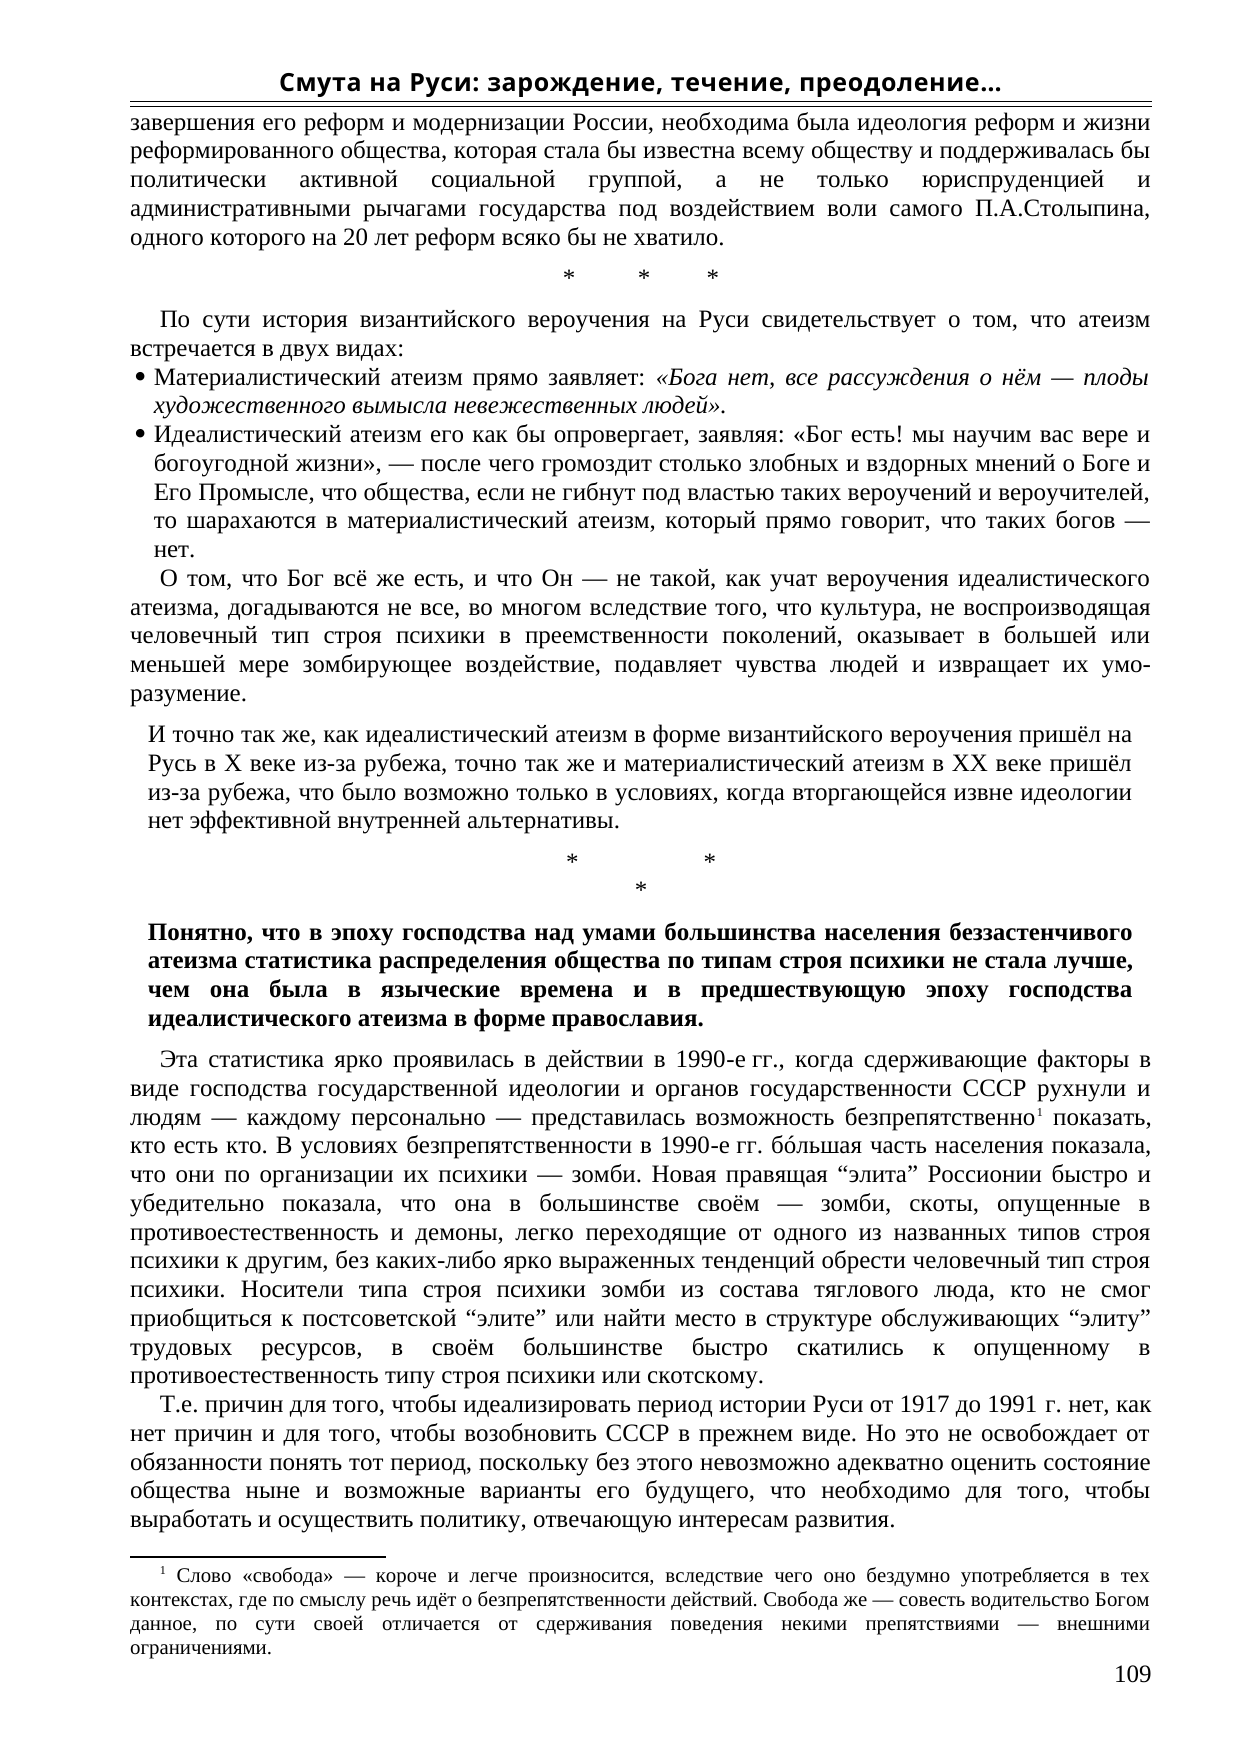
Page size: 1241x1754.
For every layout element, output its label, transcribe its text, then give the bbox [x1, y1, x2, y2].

list Материалистический атеизм прямо заявляет: «Бога нет, все рассуждения о нём — плоды художественного вымысла невежественных людей». [136, 362, 1152, 419]
text завершения его реформ и модернизации России, необходима была идеология реформ и жизни реформированного общества, которая стала бы известна всему обществу и поддерживалась бы политически активной социальной группой, а не только юриспруденцией и административными рычагами государства под воздействием воли самого П.А.Столыпина, одного которого на 20 лет реформ всяко бы не хватило. [130, 107, 1152, 250]
text Понятно, что в эпоху господства над умами большинства населения беззастенчивого атеизма статистика распределения общества по типам строя психики не стала лучше, чем она была в языческие времена и в предшествующую эпоху господства идеалистического атеизма в форме православия. [148, 917, 1134, 1032]
text * * * [130, 847, 1152, 904]
text Т.е. причин для того, чтобы идеализировать период истории Руси от 1917 до 1991 г. нет, как нет причин и для того, чтобы возобновить СССР в прежнем виде. Но это не освобождает от обязанности понять тот период, поскольку без этого невозможно адекватно оценить состояние общества ныне и возможные варианты его будущего, что необходимо для того, чтобы выработать и осуществить политику, отвечающую интересам развития. [130, 1389, 1152, 1533]
text И точно так же, как идеалистический атеизм в форме византийского вероучения пришёл на Русь в Х веке из-за рубежа, точно так же и материалистический атеизм в ХХ веке пришёл из-за рубежа, что было возможно только в условиях, когда вторгающейся извне идеологии нет эффективной внутренней альтернативы. [148, 719, 1134, 834]
text По сути история византийского вероучения на Руси свидетельствует о том, что атеизм встречается в двух видах: [130, 304, 1152, 362]
text * * * [130, 263, 1152, 292]
list Идеалистический атеизм его как бы опровергает, заявляя: «Бог есть! мы научим вас вере и богоугодной жизни», — после чего громоздит столько злобных и вздорных мнений о Боге и Его Промысле, что общества, если не гибнут под властью таких вероучений и вероучителей, то шарахаются в материалистический атеизм, который прямо говорит, что таких богов — нет. [136, 419, 1152, 563]
text Слово «свобода» — короче и легче произносится, вследствие чего оно бездумно употребляется в тех контекстах, где по смыслу речь идёт о безпрепятственности действий. Свобода же — совесть водительство Богом данное, по сути своей отличается от сдерживания поведения некими препятствиями — внешними ограничениями. [130, 1563, 1152, 1659]
text О том, что Бог всё же есть, и что Он — не такой, как учат вероучения идеалистического атеизма, догадываются не все, во многом вследствие того, что культура, не воспроизводящая человечный тип строя психики в преемственности поколений, оказывает в большей или меньшей мере зомбирующее воздействие, подавляет чувства людей и извращает их умо-разумение. [130, 563, 1152, 707]
text Эта статистика ярко проявилась в действии в 1990‑е гг., когда сдерживающие факторы в виде господства государственной идеологии и органов государственности СССР рухнули и людям — каждому персонально — представилась возможность безпрепятственно показать, кто есть кто. В условиях безпрепятственности в 1990‑е гг. бóльшая часть населения показала, что они по организации их психики — зомби. Новая правящая “элита” Россионии быстро и убедительно показала, что она в большинстве своём — зомби, скоты, опущенные в противоестественность и демоны, легко переходящие от одного из названных типов строя психики к другим, без каких-либо ярко выраженных тенденций обрести человечный тип строя психики. Носители типа строя психики зомби из состава тяглового люда, кто не смог приобщиться к постсоветской “элите” или найти место в структуре обслуживающих “элиту” трудовых ресурсов, в своём большинстве быстро скатились к опущенному в противоестественность типу строя психики или скотскому. [130, 1044, 1152, 1389]
